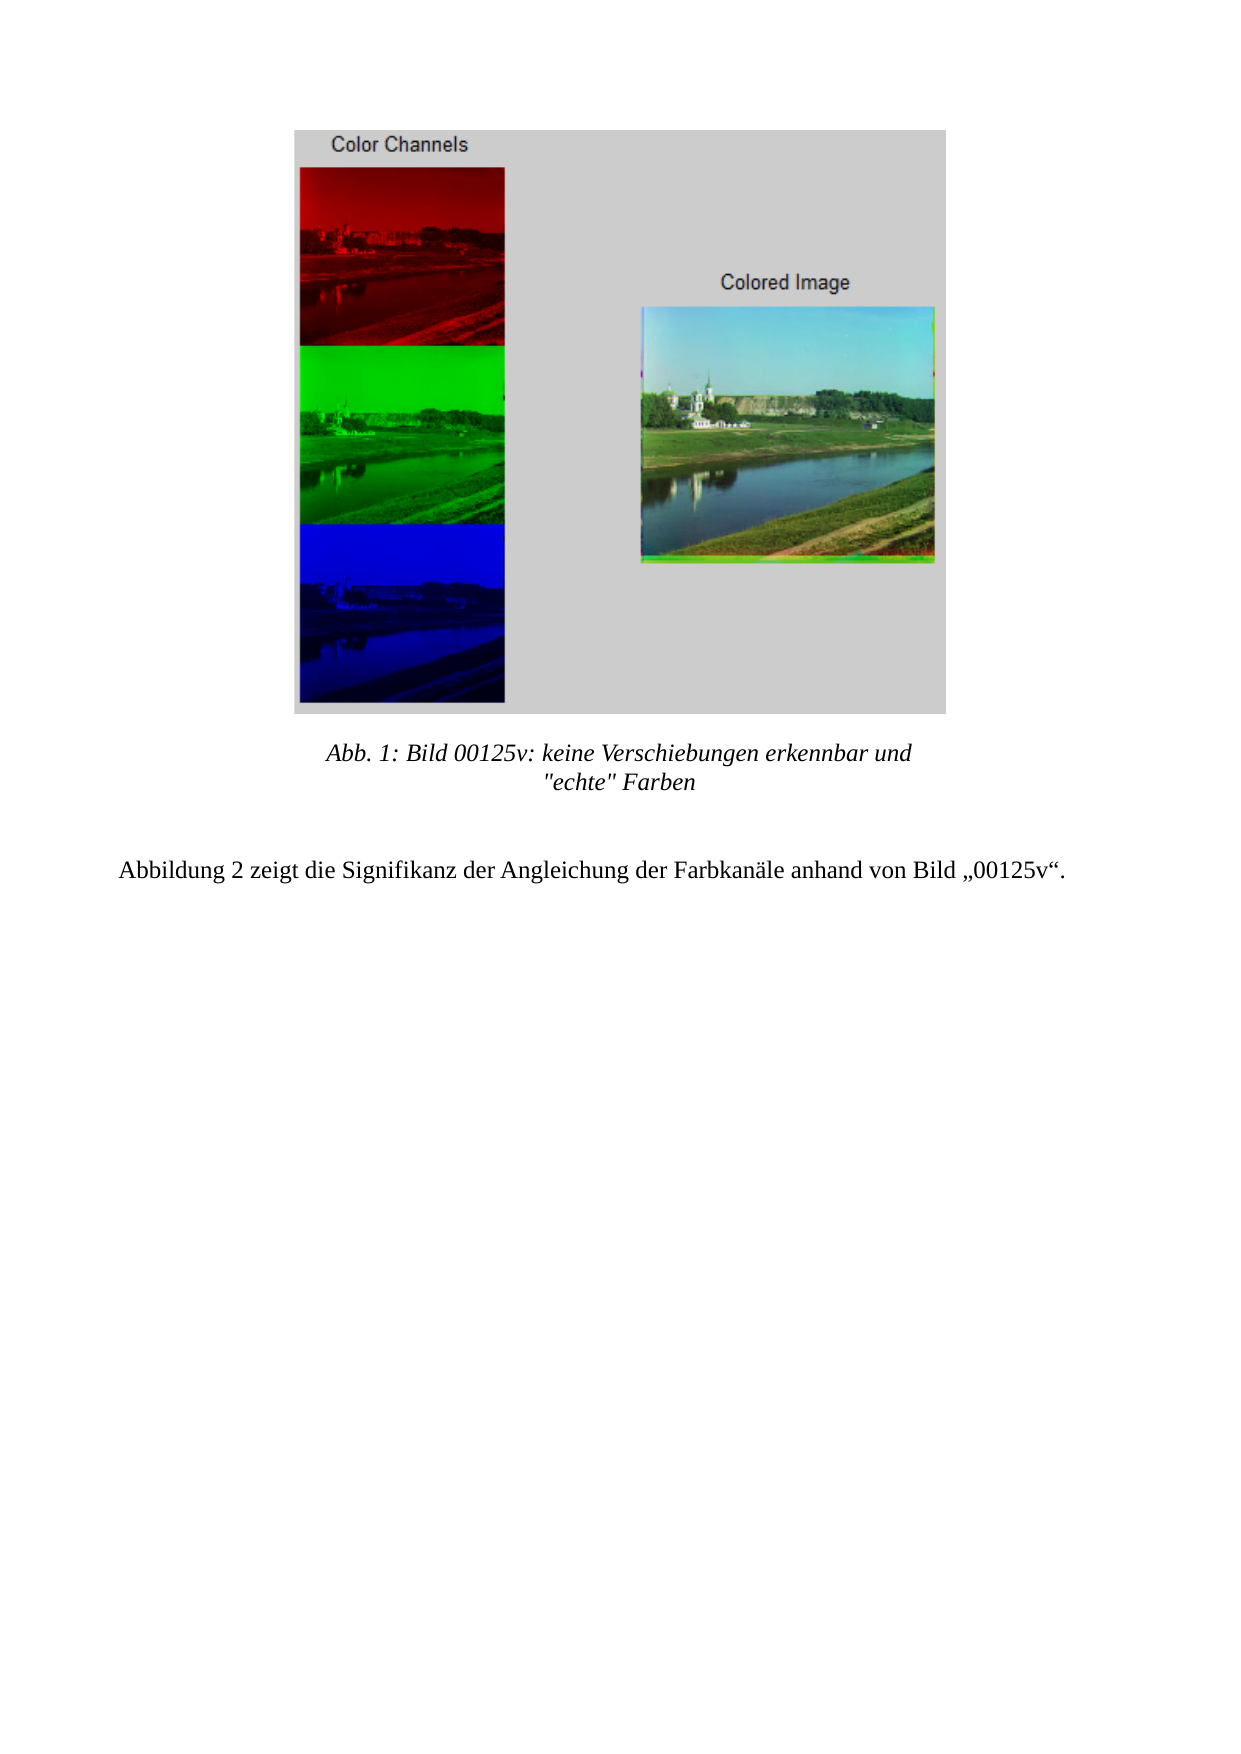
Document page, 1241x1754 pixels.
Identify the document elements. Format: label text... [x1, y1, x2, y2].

text Abb. 1: Bild 00125v: keine Verschiebungen erkennbar und "echte" Farben [294, 738, 946, 796]
text Abbildung 2 zeigt die Signifikanz der Angleichung der Farbkanäle anhand von Bild „00125v“. [118, 118, 1122, 884]
picture [294, 130, 946, 714]
